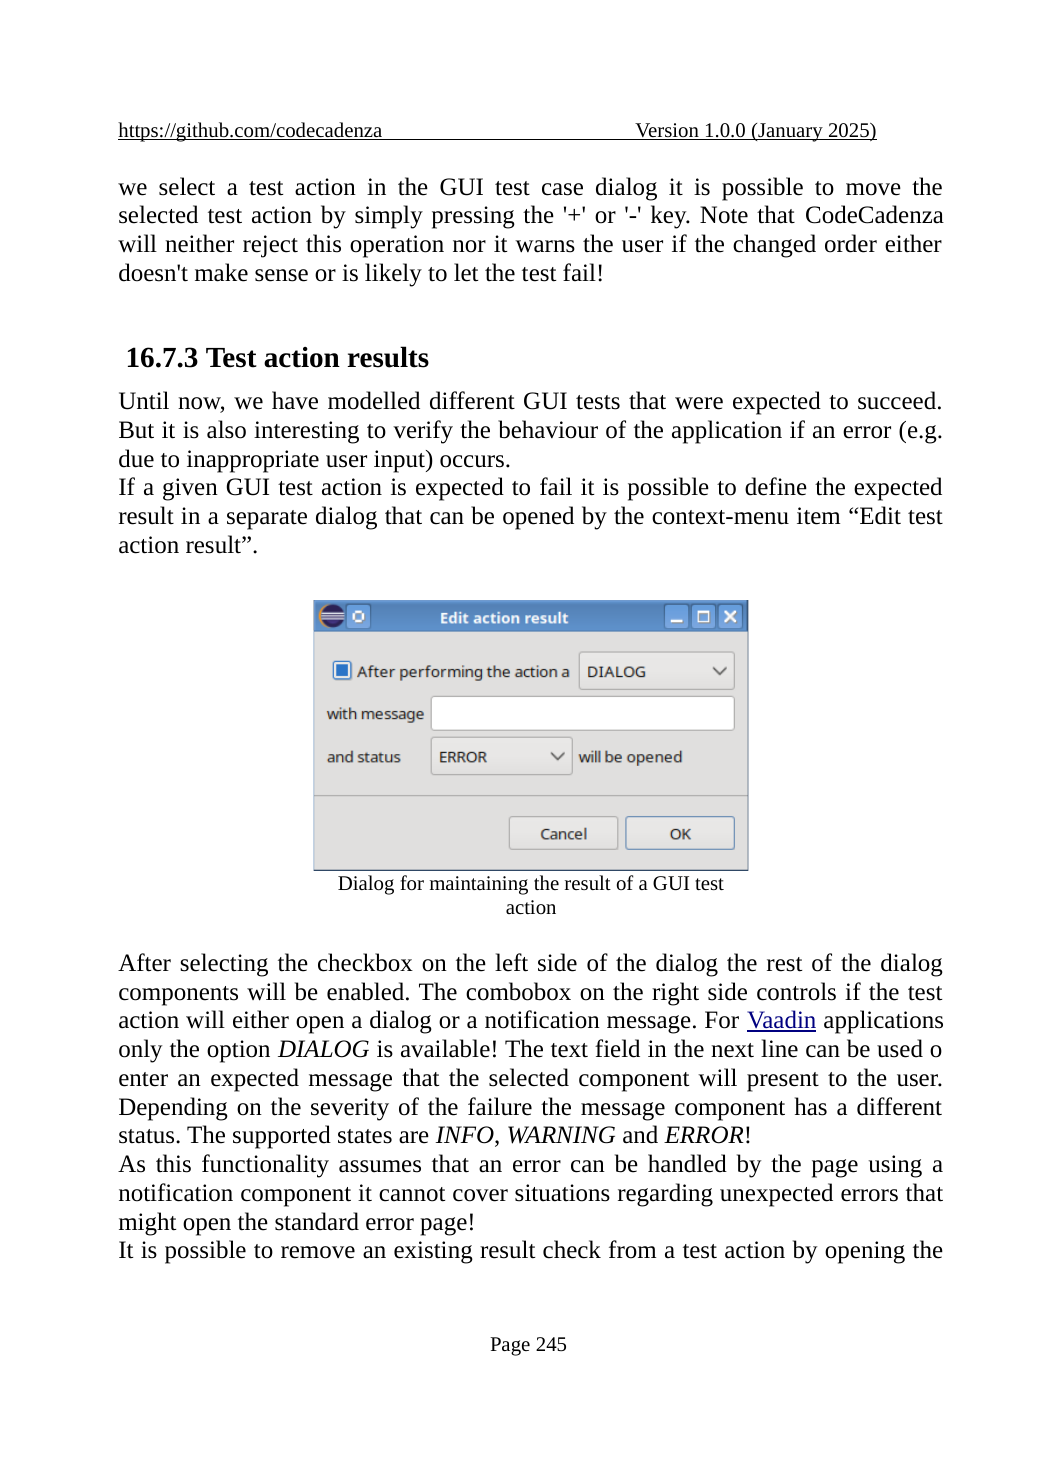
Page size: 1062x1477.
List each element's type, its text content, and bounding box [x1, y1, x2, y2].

text As this functionality assumes that an error can be handled by the page using a notification component it cannot cover situations regarding unexpected errors that might open the standard error page! [118, 1149, 944, 1235]
text It is possible to remove an existing result check from a test action by opening the [118, 1235, 944, 1264]
text we select a test action in the GUI test case dialog it is possible to move the selected test action by simply pressing the '+' or '-' key. Note that CodeCadenza will neither reject this operation nor it warns the user if the changed order either doesn't make sense or is likely to let the test fail! [118, 172, 944, 287]
text If a given GUI test action is expected to fail it is possible to define the expected result in a separate dialog that can be opened by the context-menu item “Edit test action result”. [118, 472, 944, 559]
subtitle Test action results [118, 340, 944, 374]
text After selecting the checkbox on the left side of the dialog the rest of the dialog components will be enabled. The combobox on the right side controls if the test action will either open a dialog or a notification message. For Vaadin applications only the option DIALOG is available! The text field in the next line can be used o enter an expected message that the selected component will present to the user. Depending on the severity of the failure the message component has a different status. The supported states are INFO, WARNING and ERROR! [118, 948, 944, 1149]
text Until now, we have modelled different GUI tests that were expected to succeed. But it is also interesting to verify the behaviour of the application if an error (e.g. due to inappropriate user input) occurs. [118, 386, 944, 472]
picture [313, 600, 749, 871]
text Dialog for maintaining the result of a GUI test action [313, 871, 748, 919]
